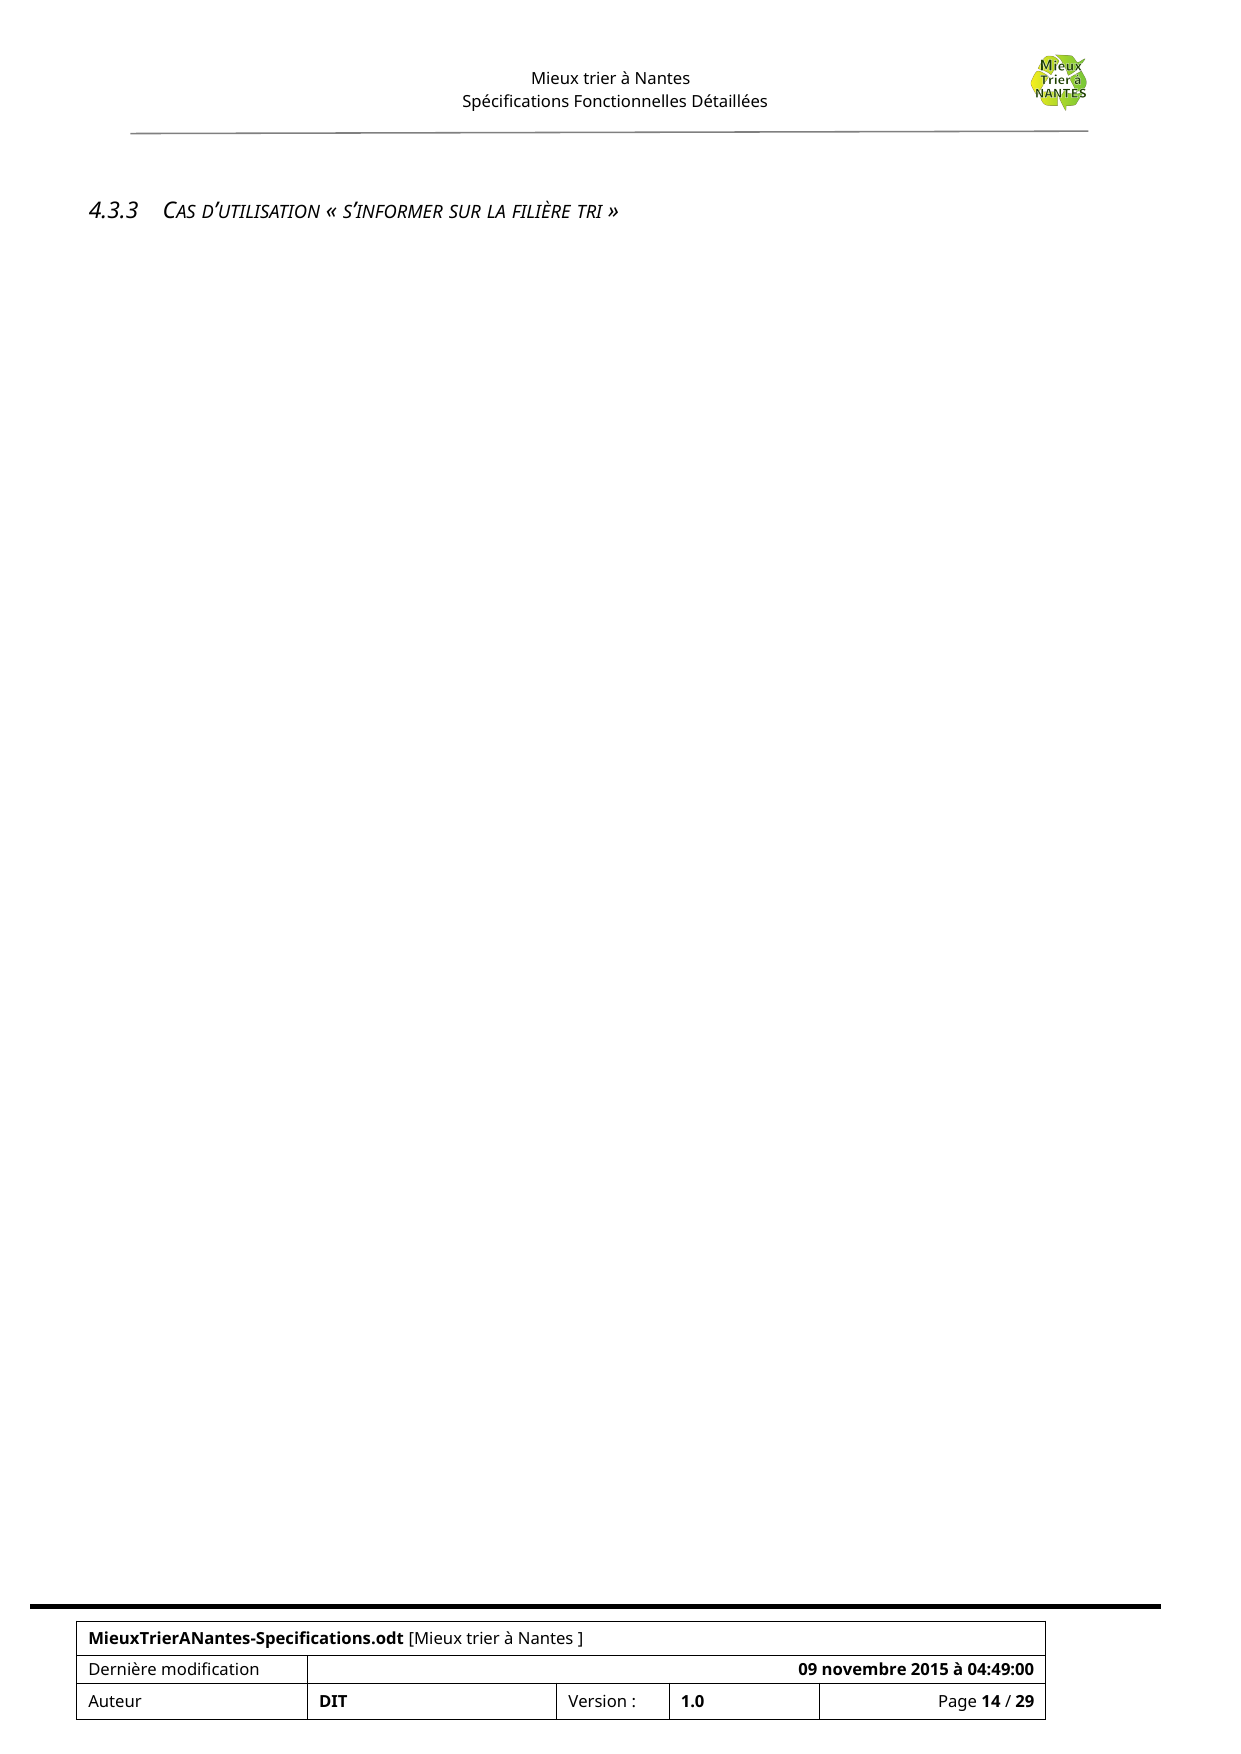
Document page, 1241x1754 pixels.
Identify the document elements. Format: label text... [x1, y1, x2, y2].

subtitle Cas d’utilisation « s’informer sur la filière tri » [89, 194, 1137, 226]
picture [1029, 52, 1089, 112]
